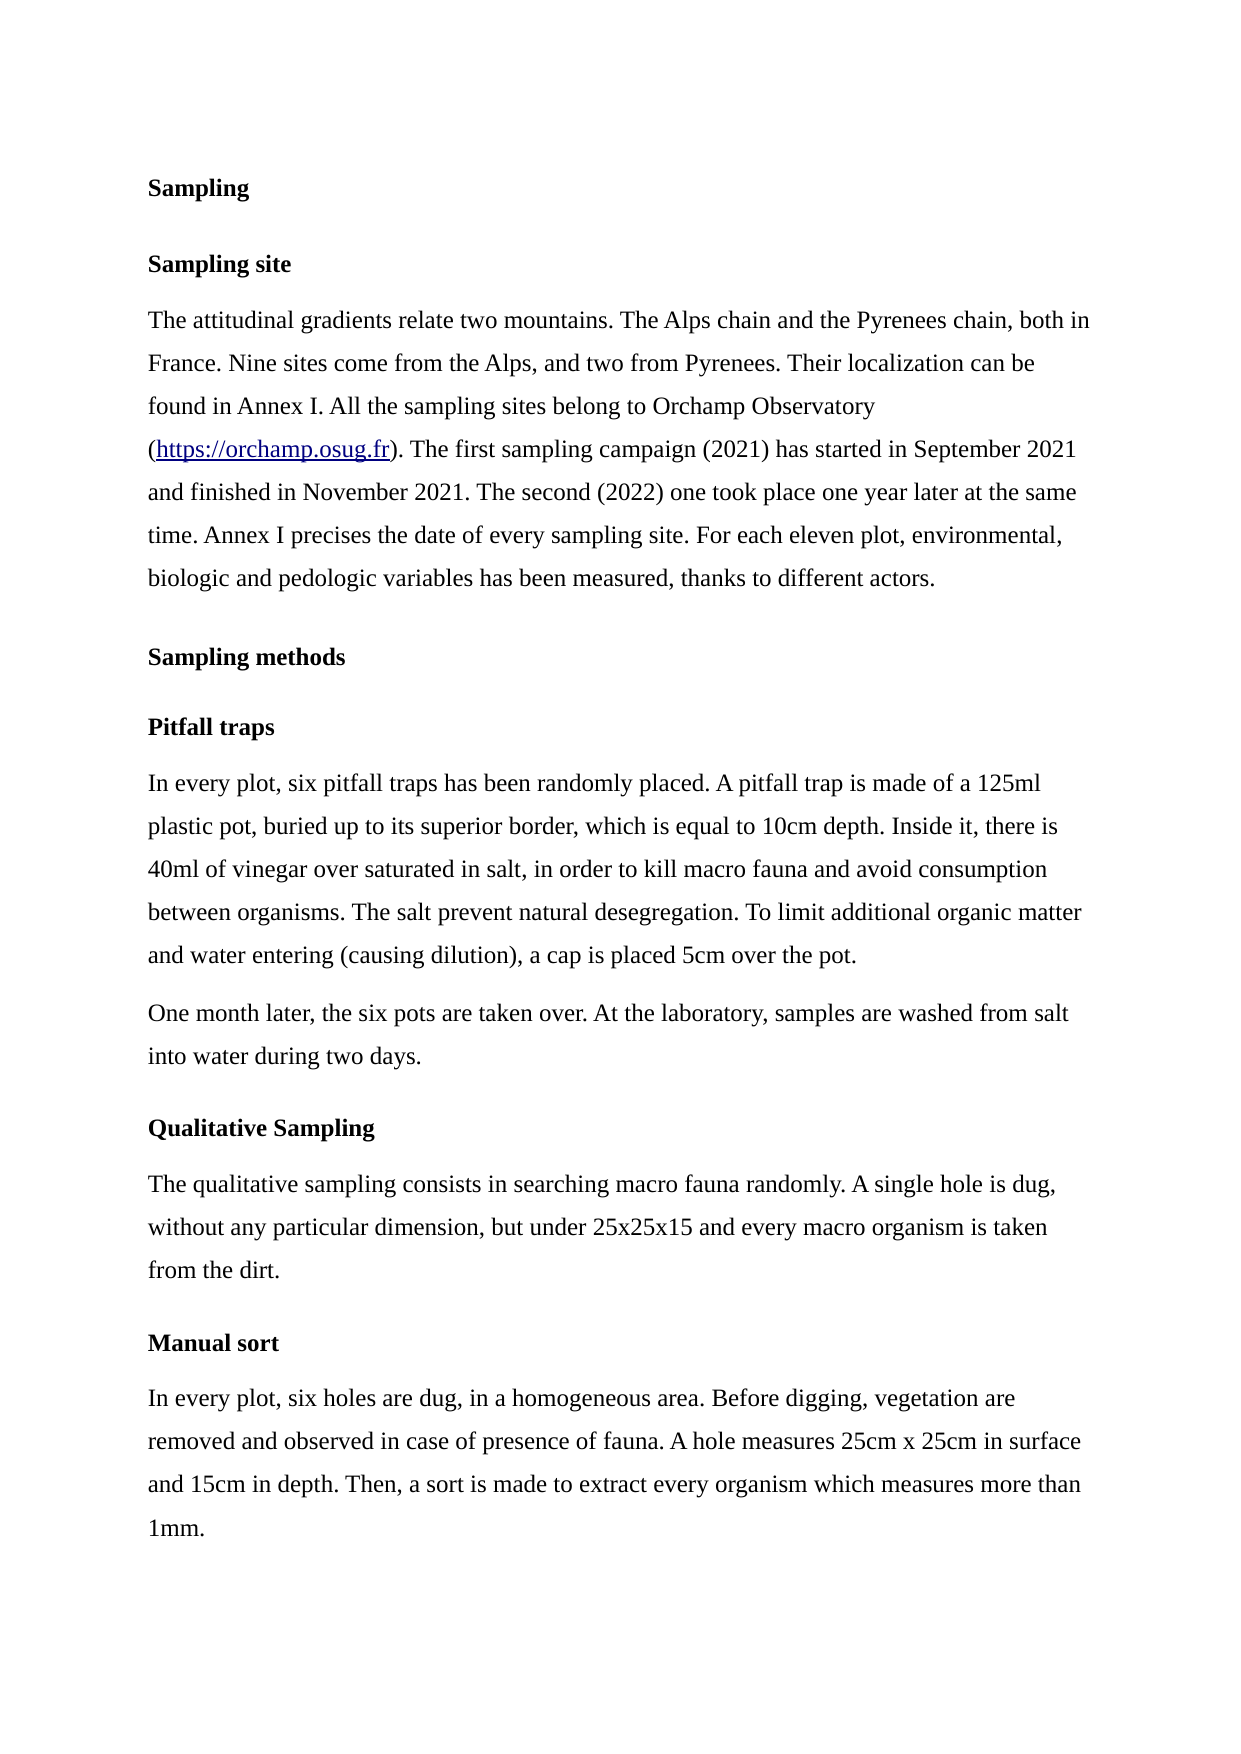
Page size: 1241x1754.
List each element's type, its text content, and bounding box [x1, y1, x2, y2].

text The qualitative sampling consists in searching macro fauna randomly. A single hole is dug, without any particular dimension, but under 25x25x15 and every macro organism is taken from the dirt. [148, 1169, 1093, 1284]
subtitle Sampling site [148, 249, 1093, 278]
text One month later, the six pots are taken over. At the laboratory, samples are washed from salt into water during two days. [148, 998, 1093, 1070]
subtitle Manual sort [148, 1328, 1093, 1356]
subtitle Qualitative Sampling [148, 1113, 1093, 1142]
subtitle Sampling [148, 173, 1093, 201]
text In every plot, six pitfall traps has been randomly placed. A pitfall trap is made of a 125ml plastic pot, buried up to its superior border, which is equal to 10cm depth. Inside it, there is 40ml of vinegar over saturated in salt, in order to kill macro fauna and avoid consumption between organisms. The salt prevent natural desegregation. To limit additional organic matter and water entering (causing dilution), a cap is placed 5cm over the pot. [148, 768, 1093, 969]
text The attitudinal gradients relate two mountains. The Alps chain and the Pyrenees chain, both in France. Nine sites come from the Alps, and two from Pyrenees. Their localization can be found in Annex I. All the sampling sites belong to Orchamp Observatory (https://orchamp.osug.fr). The first sampling campaign (2021) has started in September 2021 and finished in November 2021. The second (2022) one took place one year later at the same time. Annex I precises the date of every sampling site. For each eleven plot, environmental, biologic and pedologic variables has been measured, thanks to different actors. [148, 305, 1093, 592]
subtitle Pitfall traps [148, 712, 1093, 741]
subtitle Sampling methods [148, 642, 1093, 671]
text In every plot, six holes are dug, in a homogeneous area. Before digging, vegetation are removed and observed in case of presence of fauna. A hole measures 25cm x 25cm in surface and 15cm in depth. Then, a sort is made to extract every organism which measures more than 1mm. [148, 1383, 1093, 1541]
